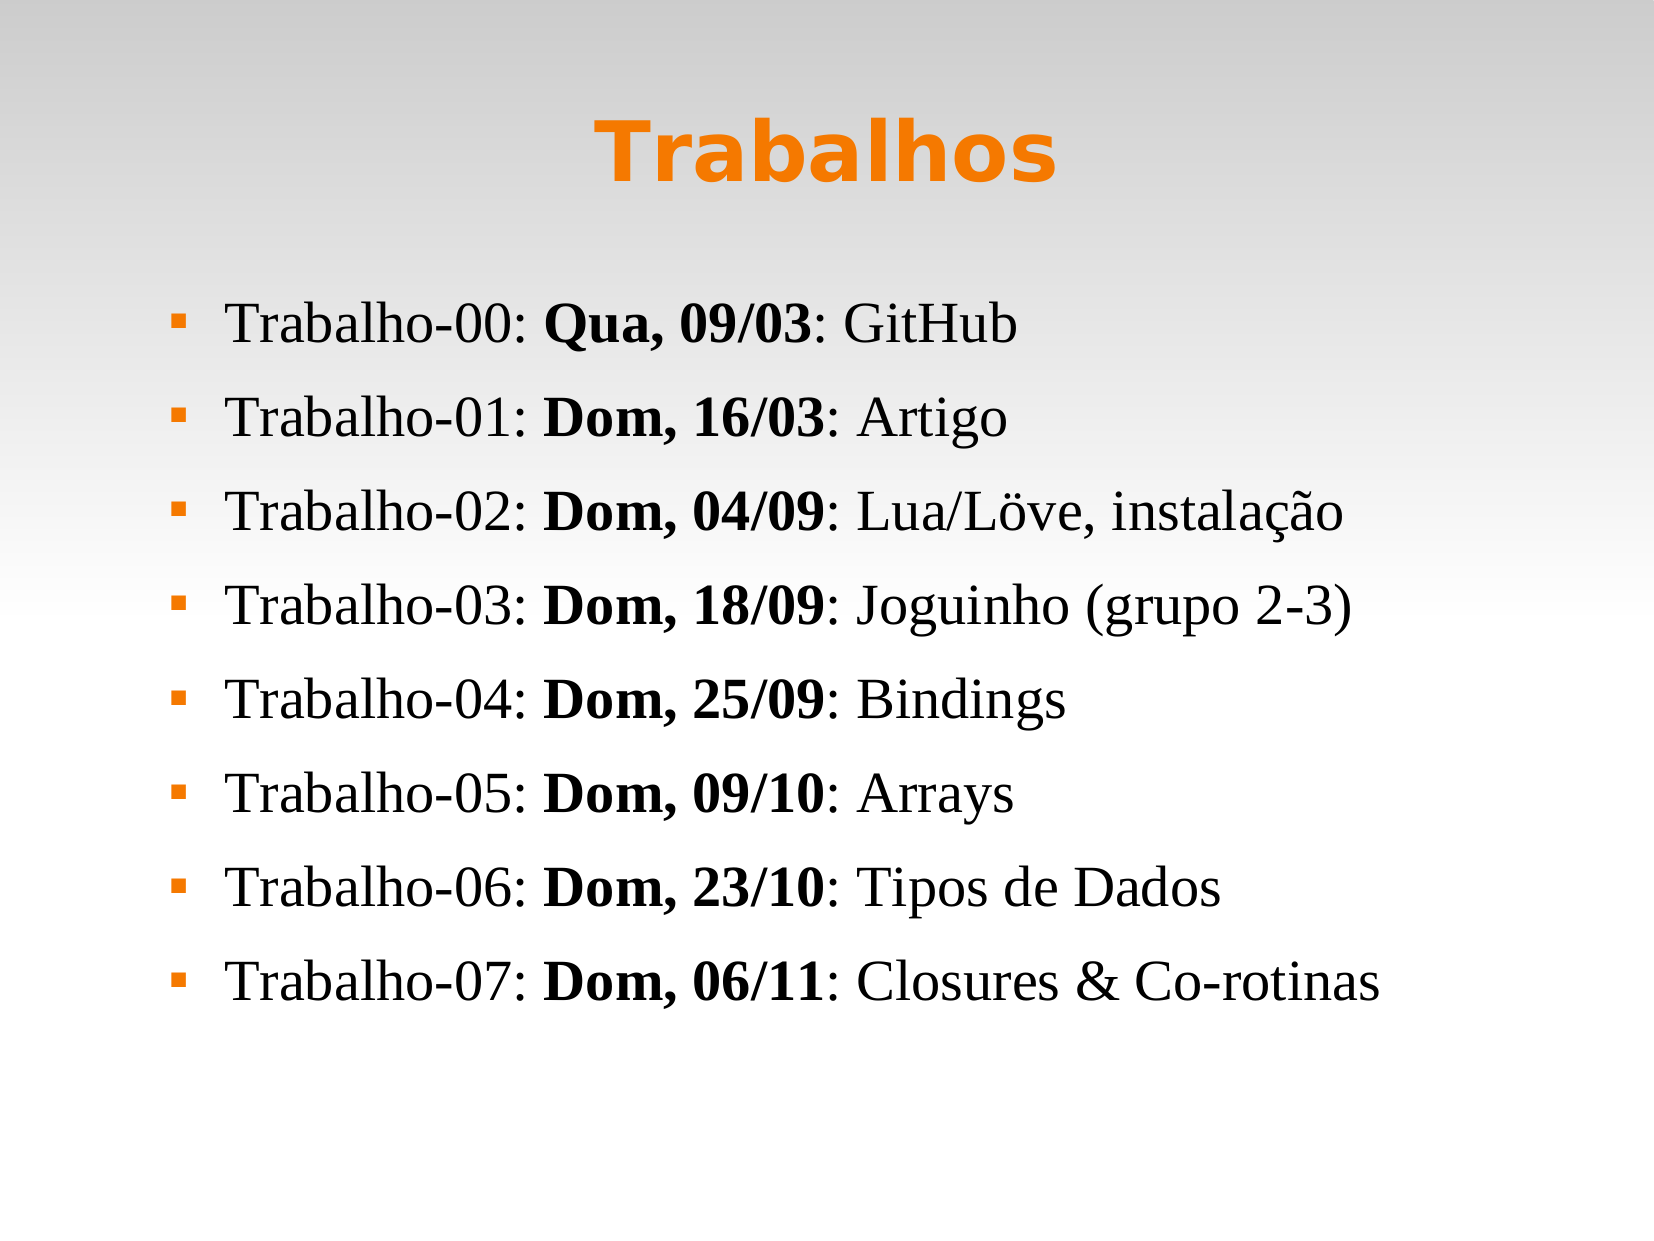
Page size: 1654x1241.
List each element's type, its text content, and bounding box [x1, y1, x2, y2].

list Trabalho-00: Qua, 09/03: GitHub Trabalho-01: Dom, 16/03: Artigo Trabalho-02: Dom, 04/09: Lua/Löve, instalação Trabalho-03: Dom, 18/09: Joguinho (grupo 2-3) Trabalho-04: Dom, 25/09: Bindings Trabalho-05: Dom, 09/10: Arrays Trabalho-06: Dom, 23/10: Tipos de Dados Trabalho-07: Dom, 06/11: Closures & Co-rotinas [82, 290, 1571, 1109]
title Trabalhos [82, 49, 1571, 257]
